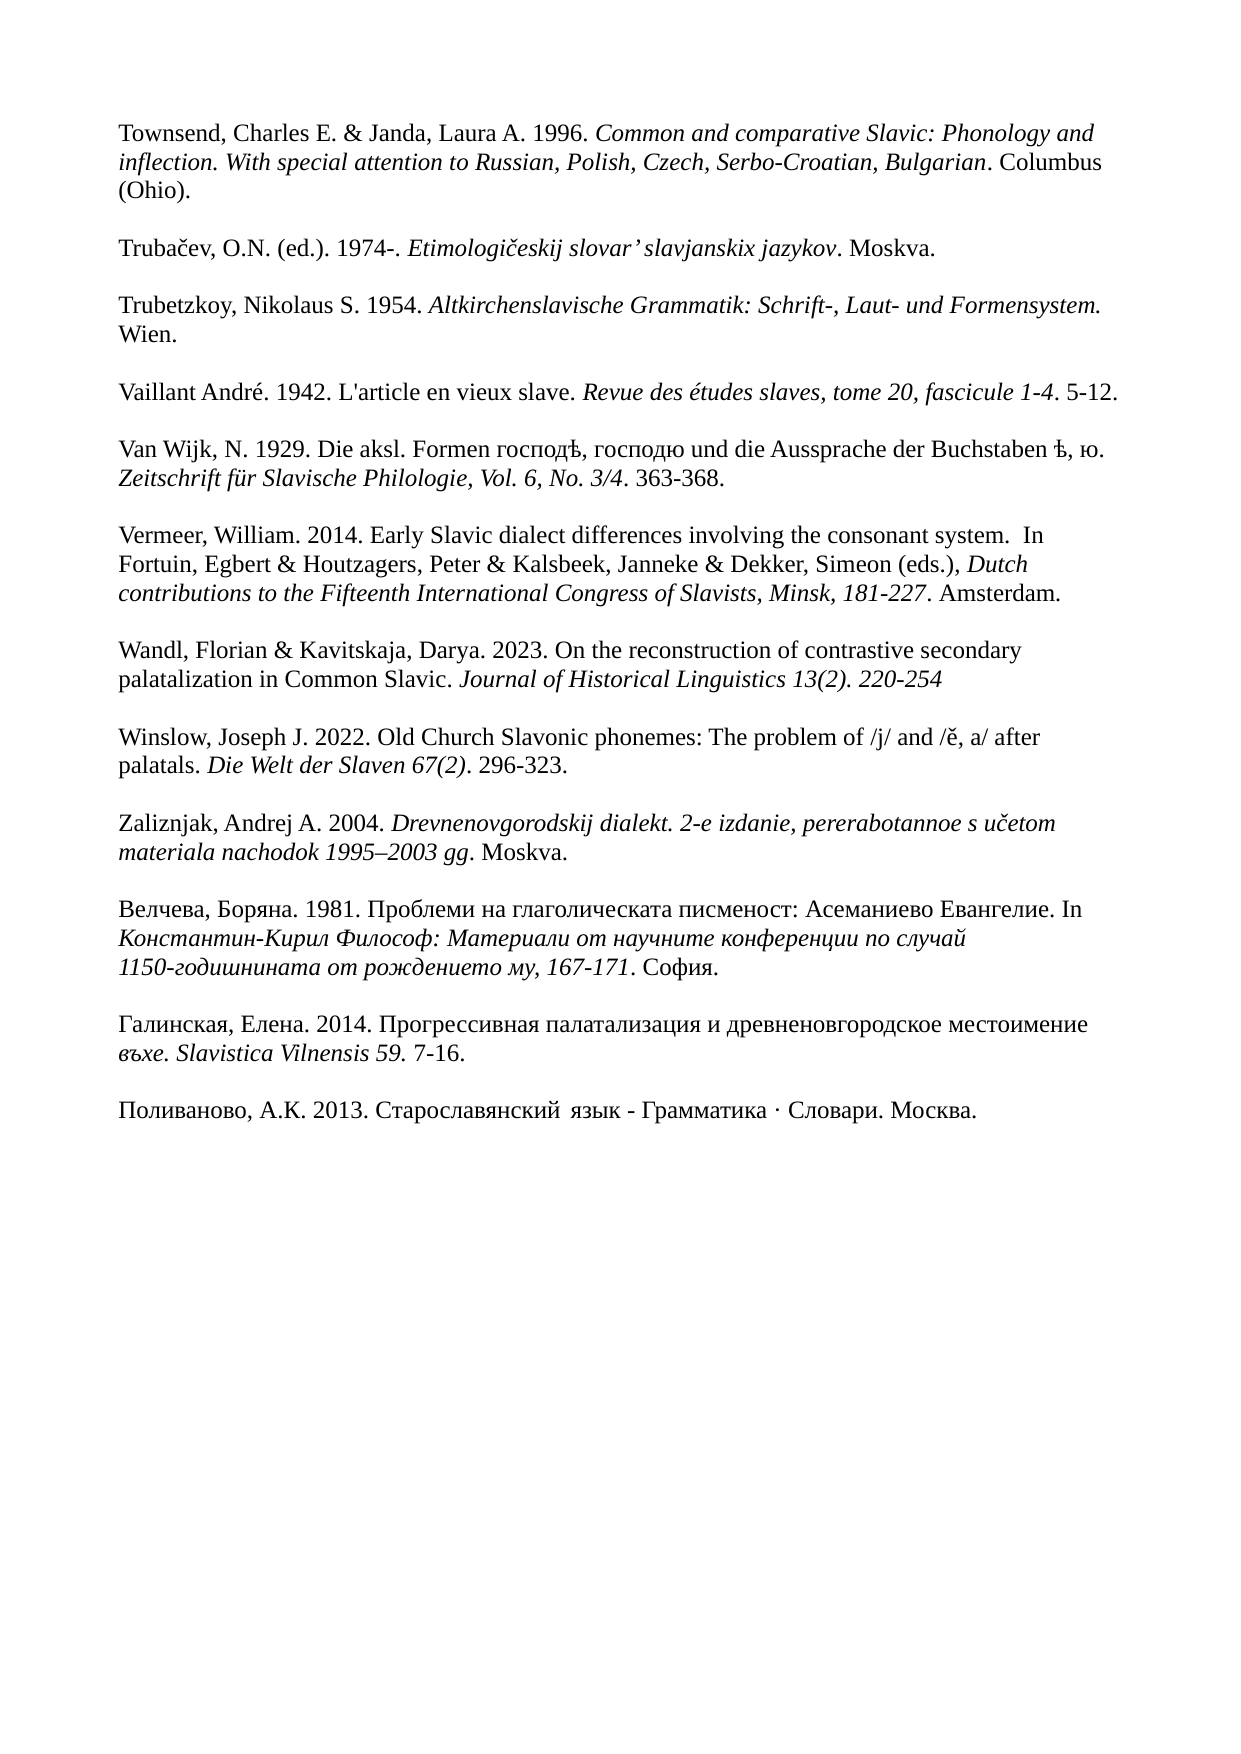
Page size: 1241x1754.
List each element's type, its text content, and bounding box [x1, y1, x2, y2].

text Winslow, Joseph J. 2022. Old Church Slavonic phonemes: The problem of /j/ and /ě, a/ after palatals. Die Welt der Slaven 67(2). 296-323. [118, 722, 1122, 779]
text Van Wijk, N. 1929. Die aksl. Formen господѣ, господю und die Aussprache der Buchstaben ѣ, ю. Zeitschrift für Slavische Philologie, Vol. 6, No. 3/4. 363-368. [118, 434, 1122, 492]
text Vermeer, William. 2014. Early Slavic dialect differences involving the consonant system. In Fortuin, Egbert & Houtzagers, Peter & Kalsbeek, Janneke & Dekker, Simeon (eds.), Dutch contributions to the Fifteenth International Congress of Slavists, Minsk, 181-227. Amsterdam. [118, 521, 1122, 607]
text Vaillant André. 1942. L'article en vieux slave. Revue des études slaves, tome 20, fascicule 1-4. 5-12. [118, 377, 1122, 406]
text Поливаново, А.К. 2013. Старославянский язык - Грамматика · Словари. Москва. [118, 1096, 1122, 1124]
text Trubačev, O.N. (ed.). 1974-. Etimologičeskij slovar’ slavjanskix jazykov. Moskva. [118, 233, 1122, 262]
text Велчева, Боряна. 1981. Проблеми на глаголическата писменост: Асеманиево Евангелие. In Константин-Кирил Философ: Материали от научните конференции по случай 1150‑годишнината от рождението му, 167-171. София. [118, 894, 1122, 981]
text Wandl, Florian & Kavitskaja, Darya. 2023. On the reconstruction of contrastive secondary palatalization in Common Slavic. Journal of Historical Linguistics 13(2). 220-254 [118, 636, 1122, 693]
text Галинская, Елена. 2014. Прогрессивная палатализация и древненовгородское местоимение въхе. Slavistica Vilnensis 59. 7-16. [118, 1009, 1122, 1067]
text Zaliznjak, Andrej A. 2004. Drevnenovgorodskij dialekt. 2-e izdanie, pererabotannoe s učetom materiala nachodok 1995–2003 gg. Moskva. [118, 808, 1122, 866]
text Trubetzkoy, Nikolaus S. 1954. Altkirchenslavische Grammatik: Schrift-, Laut- und Formensystem. Wien. [118, 291, 1122, 348]
text Townsend, Charles E. & Janda, Laura A. 1996. Common and comparative Slavic: Phonology and inflection. With special attention to Russian, Polish, Czech, Serbo-Croatian, Bulgarian. Columbus (Ohio). [118, 118, 1122, 204]
